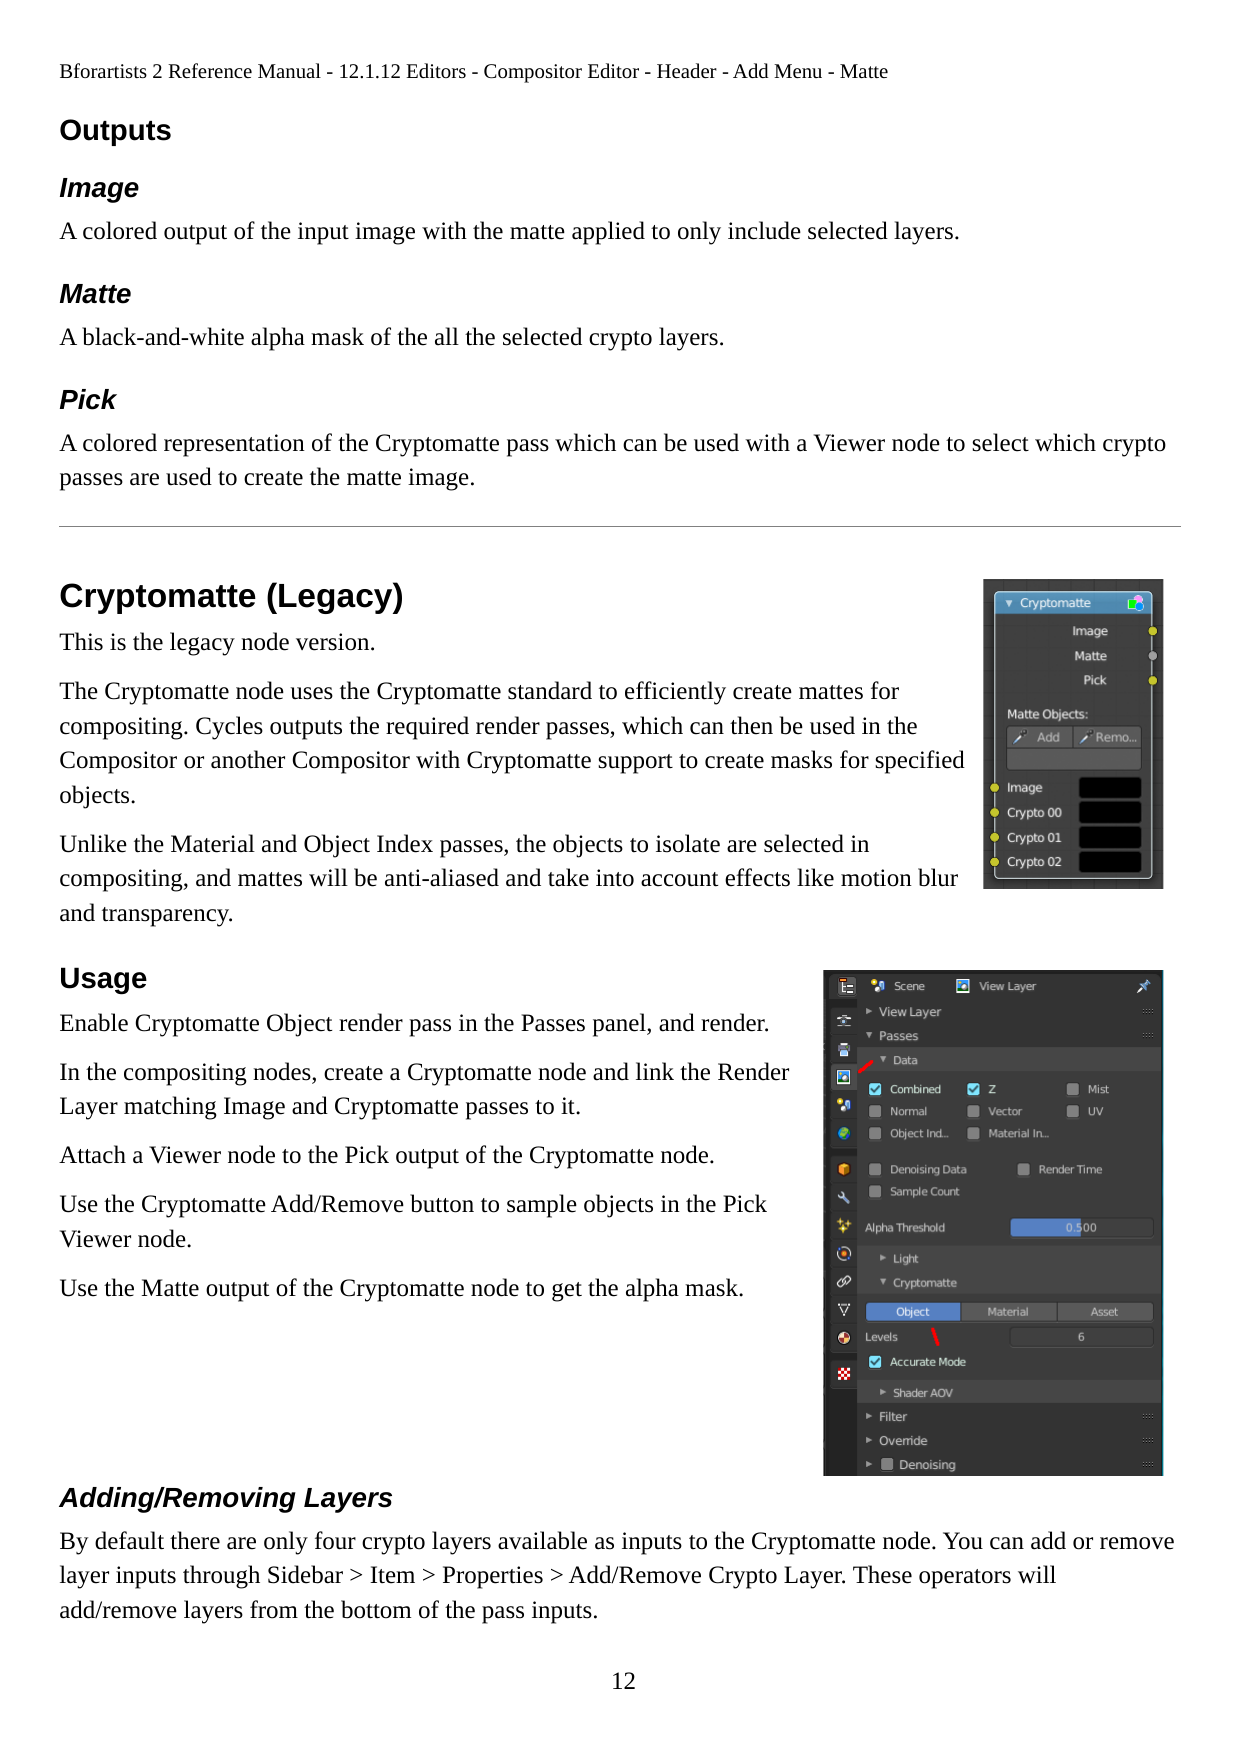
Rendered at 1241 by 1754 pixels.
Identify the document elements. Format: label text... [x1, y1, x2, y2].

subtitle Matte [59, 277, 1181, 309]
text A colored representation of the Cryptomatte pass which can be used with a Viewer node to select which crypto passes are used to create the matte image. [59, 428, 1181, 491]
text In the compositing nodes, create a Cryptomatte node and link the Render Layer matching Image and Cryptomatte passes to it. [59, 1057, 823, 1120]
subtitle Outputs [59, 113, 1181, 146]
picture [823, 970, 1164, 1476]
text This is the legacy node version. [59, 627, 983, 656]
text Unlike the Material and Object Index passes, the objects to isolate are selected in compositing, and mattes will be anti-aliased and take into account effects like motion blur and transparency. [59, 829, 1181, 927]
subtitle Image [59, 171, 1181, 203]
text The Cryptomatte node uses the Cryptomatte standard to efficiently create mattes for compositing. Cycles outputs the required render passes, which can then be used in the Compositor or another Compositor with Cryptomatte support to create masks for specified objects. [59, 676, 983, 808]
text Enable Cryptomatte Object render pass in the Passes panel, and render. [59, 1008, 823, 1036]
text Use the Cryptomatte Add/Remove button to sample objects in the Pick Viewer node. [59, 1189, 823, 1253]
subtitle Adding/Removing Layers [59, 1482, 1181, 1513]
subtitle Cryptomatte (Legacy) [59, 576, 1181, 615]
text A colored output of the input image with the matte applied to only include selected layers. [59, 216, 1181, 244]
text Attach a Viewer node to the Pick output of the Cryptomatte node. [59, 1140, 823, 1169]
subtitle Pick [59, 383, 1181, 415]
text By default there are only four crypto layers available as inputs to the Cryptomatte node. You can add or remove layer inputs through Sidebar > Item > Properties > Add/Remove Crypto Layer. These operators will add/remove layers from the bottom of the pass inputs. [59, 1526, 1181, 1624]
text A black-and-white alpha mask of the all the selected crypto layers. [59, 322, 1181, 350]
subtitle Usage [59, 961, 1181, 995]
text Use the Matte output of the Cryptomatte node to get the alpha mask. [59, 1273, 823, 1302]
picture [983, 579, 1164, 889]
